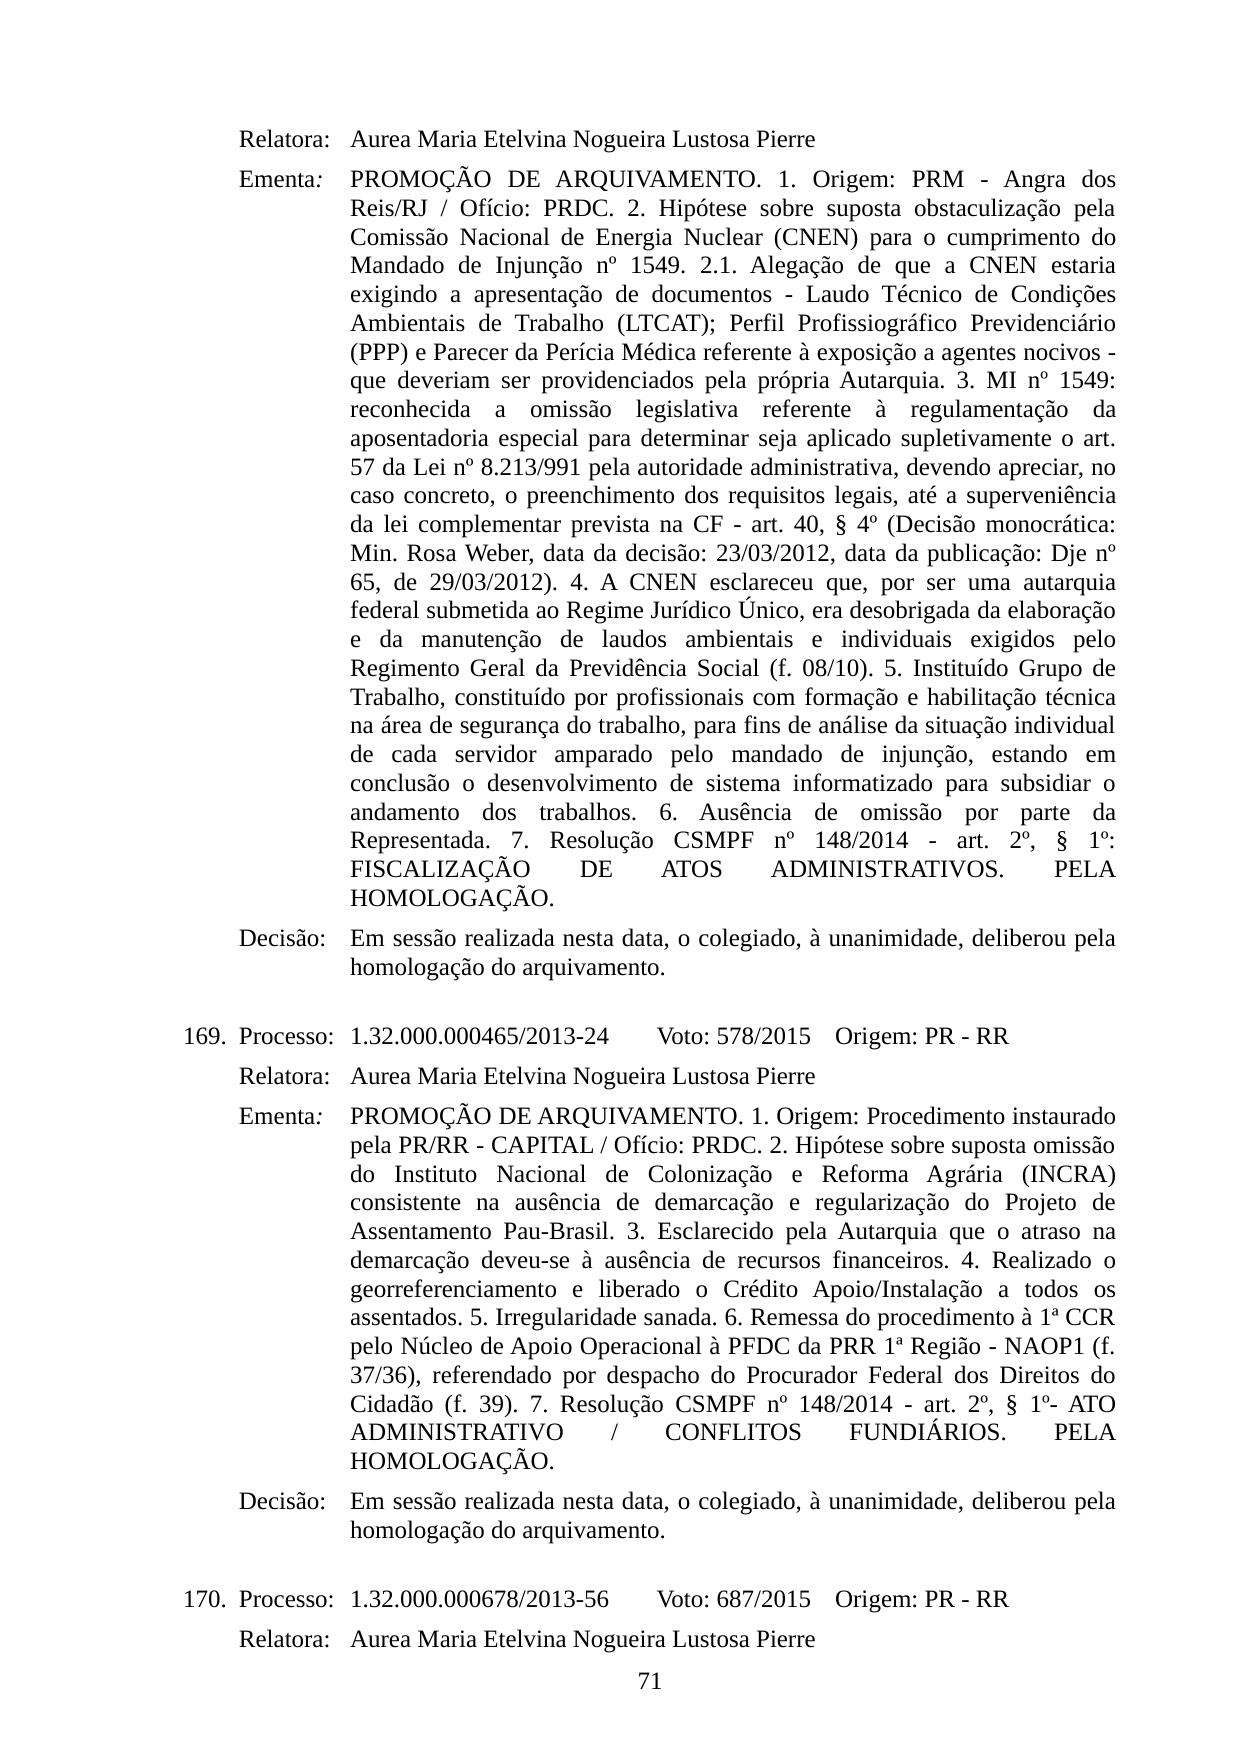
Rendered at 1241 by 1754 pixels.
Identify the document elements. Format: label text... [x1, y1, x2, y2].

table_cell Decisão: [233, 1481, 344, 1549]
table_header Voto: 687/2015 [651, 1578, 829, 1618]
table_cell Em sessão realizada nesta data, o colegiado, à unanimidade, deliberou pela homologação do arquivamento. [344, 917, 1122, 986]
table_cell Relatora: [233, 1619, 344, 1659]
table_cell Aurea Maria Etelvina Nogueira Lustosa Pierre [344, 1055, 1122, 1095]
table_cell [177, 1619, 233, 1659]
table_header Voto: 578/2015 [651, 1015, 829, 1055]
table_header Processo: [233, 1015, 344, 1055]
table_cell [177, 917, 233, 986]
table_cell [177, 118, 233, 158]
table_header Processo: [233, 1578, 344, 1618]
table_cell Decisão: [233, 917, 344, 986]
table_cell Ementa: [233, 1095, 344, 1481]
table_cell PROMOÇÃO DE ARQUIVAMENTO. 1. Origem: Procedimento instaurado pela PR/RR - CAPITAL / Ofício: PRDC. 2. Hipótese sobre suposta omissão do Instituto Nacional de Colonização e Reforma Agrária (INCRA) consistente na ausência de demarcação e regularização do Projeto de Assentamento Pau-Brasil. 3. Esclarecido pela Autarquia que o atraso na demarcação deveu-se à ausência de recursos financeiros. 4. Realizado o georreferenciamento e liberado o Crédito Apoio/Instalação a todos os assentados. 5. Irregularidade sanada. 6. Remessa do procedimento à 1ª CCR pelo Núcleo de Apoio Operacional à PFDC da PRR 1ª Região - NAOP1 (f. 37/36), referendado por despacho do Procurador Federal dos Direitos do Cidadão (f. 39). 7. Resolução CSMPF nº 148/2014 - art. 2º, § 1º- ATO ADMINISTRATIVO / CONFLITOS FUNDIÁRIOS. PELA HOMOLOGAÇÃO. [344, 1095, 1122, 1481]
table_header 1.32.000.000678/2013-56 [344, 1578, 651, 1618]
table_header Origem: PR - RR [829, 1578, 1122, 1618]
table_cell [177, 158, 233, 917]
table_cell [177, 1055, 233, 1095]
table_cell PROMOÇÃO DE ARQUIVAMENTO. 1. Origem: PRM - Angra dos Reis/RJ / Ofício: PRDC. 2. Hipótese sobre suposta obstaculização pela Comissão Nacional de Energia Nuclear (CNEN) para o cumprimento do Mandado de Injunção nº 1549. 2.1. Alegação de que a CNEN estaria exigindo a apresentação de documentos - Laudo Técnico de Condições Ambientais de Trabalho (LTCAT); Perfil Profissiográfico Previdenciário (PPP) e Parecer da Perícia Médica referente à exposição a agentes nocivos - que deveriam ser providenciados pela própria Autarquia. 3. MI nº 1549: reconhecida a omissão legislativa referente à regulamentação da aposentadoria especial para determinar seja aplicado supletivamente o art. 57 da Lei nº 8.213/991 pela autoridade administrativa, devendo apreciar, no caso concreto, o preenchimento dos requisitos legais, até a superveniência da lei complementar prevista na CF - art. 40, § 4º (Decisão monocrática: Min. Rosa Weber, data da decisão: 23/03/2012, data da publicação: Dje nº 65, de 29/03/2012). 4. A CNEN esclareceu que, por ser uma autarquia federal submetida ao Regime Jurídico Único, era desobrigada da elaboração e da manutenção de laudos ambientais e individuais exigidos pelo Regimento Geral da Previdência Social (f. 08/10). 5. Instituído Grupo de Trabalho, constituído por profissionais com formação e habilitação técnica na área de segurança do trabalho, para fins de análise da situação individual de cada servidor amparado pelo mandado de injunção, estando em conclusão o desenvolvimento de sistema informatizado para subsidiar o andamento dos trabalhos. 6. Ausência de omissão por parte da Representada. 7. Resolução CSMPF nº 148/2014 - art. 2º, § 1º: FISCALIZAÇÃO DE ATOS ADMINISTRATIVOS. PELA HOMOLOGAÇÃO. [344, 158, 1122, 917]
table_header 170. [177, 1578, 233, 1618]
table_cell [177, 1095, 233, 1481]
table_header Origem: PR - RR [829, 1015, 1122, 1055]
table_cell Em sessão realizada nesta data, o colegiado, à unanimidade, deliberou pela homologação do arquivamento. [344, 1481, 1122, 1549]
table_cell Relatora: [233, 1055, 344, 1095]
table_header 1.32.000.000465/2013-24 [344, 1015, 651, 1055]
table_cell Aurea Maria Etelvina Nogueira Lustosa Pierre [344, 1619, 1122, 1659]
table_cell Ementa: [233, 158, 344, 917]
table_cell Aurea Maria Etelvina Nogueira Lustosa Pierre [344, 118, 1122, 158]
table_cell Relatora: [233, 118, 344, 158]
table_header 169. [177, 1015, 233, 1055]
table_cell [177, 1481, 233, 1549]
